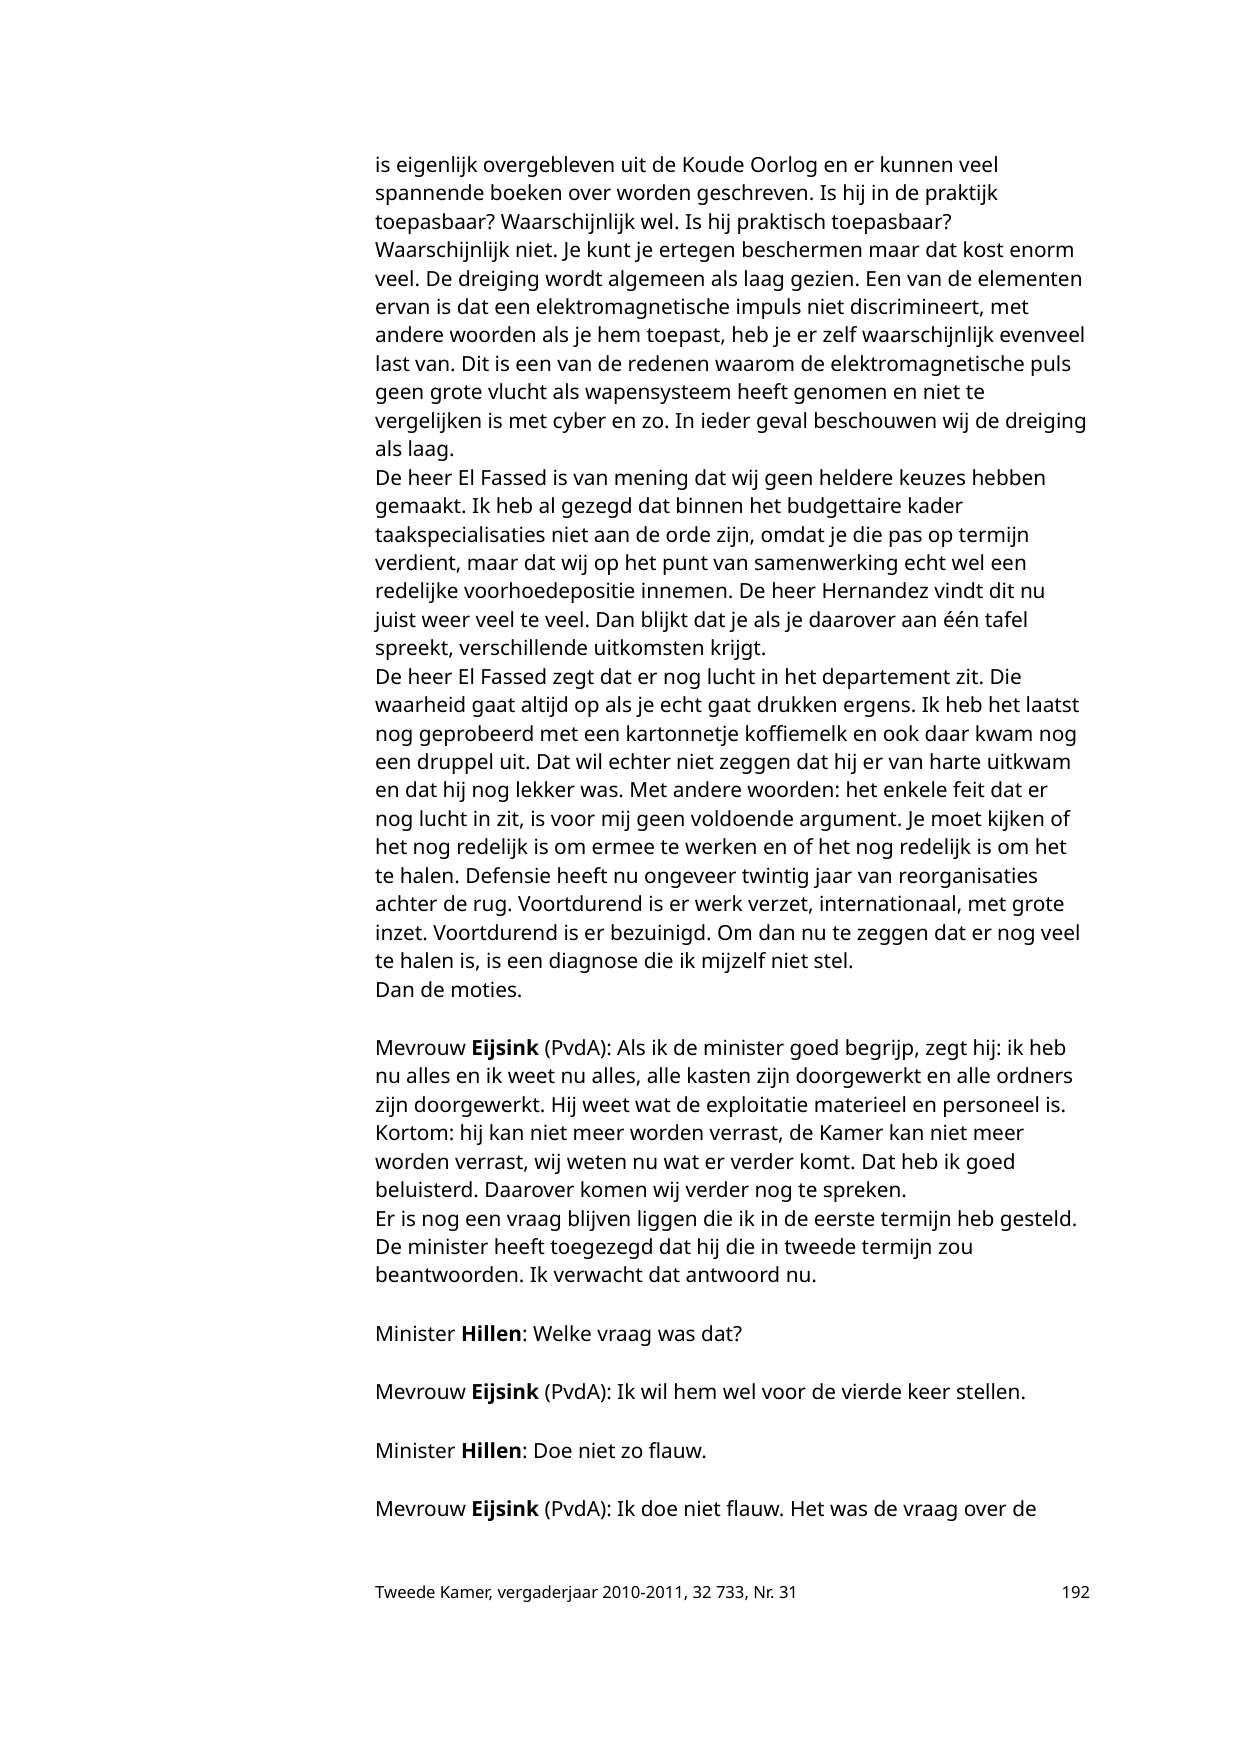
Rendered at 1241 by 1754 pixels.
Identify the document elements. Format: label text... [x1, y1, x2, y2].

text Mevrouw Eijsink (PvdA): Ik wil hem wel voor de vierde keer stellen. [375, 1377, 1090, 1406]
text Minister Hillen: Doe niet zo flauw. [375, 1436, 1090, 1464]
text De heer El Fassed zegt dat er nog lucht in het departement zit. Die waarheid gaat altijd op als je echt gaat drukken ergens. Ik heb het laatst nog geprobeerd met een kartonnetje koffiemelk en ook daar kwam nog een druppel uit. Dat wil echter niet zeggen dat hij er van harte uitkwam en dat hij nog lekker was. Met andere woorden: het enkele feit dat er nog lucht in zit, is voor mij geen voldoende argument. Je moet kijken of het nog redelijk is om ermee te werken en of het nog redelijk is om het te halen. Defensie heeft nu ongeveer twintig jaar van reorganisaties achter de rug. Voortdurend is er werk verzet, internationaal, met grote inzet. Voortdurend is er bezuinigd. Om dan nu te zeggen dat er nog veel te halen is, is een diagnose die ik mijzelf niet stel. [375, 662, 1090, 975]
text Mevrouw Eijsink (PvdA): Als ik de minister goed begrijp, zegt hij: ik heb nu alles en ik weet nu alles, alle kasten zijn doorgewerkt en alle ordners zijn doorgewerkt. Hij weet wat de exploitatie materieel en personeel is. Kortom: hij kan niet meer worden verrast, de Kamer kan niet meer worden verrast, wij weten nu wat er verder komt. Dat heb ik goed beluisterd. Daarover komen wij verder nog te spreken. [375, 1033, 1090, 1204]
text Minister Hillen: Welke vraag was dat? [375, 1319, 1090, 1347]
text is eigenlijk overgebleven uit de Koude Oorlog en er kunnen veel spannende boeken over worden geschreven. Is hij in de praktijk toepasbaar? Waarschijnlijk wel. Is hij praktisch toepasbaar? Waarschijnlijk niet. Je kunt je ertegen beschermen maar dat kost enorm veel. De dreiging wordt algemeen als laag gezien. Een van de elementen ervan is dat een elektromagnetische impuls niet discrimineert, met andere woorden als je hem toepast, heb je er zelf waarschijnlijk evenveel last van. Dit is een van de redenen waarom de elektromagnetische puls geen grote vlucht als wapensysteem heeft genomen en niet te vergelijken is met cyber en zo. In ieder geval beschouwen wij de dreiging als laag. [375, 150, 1090, 463]
text Mevrouw Eijsink (PvdA): Ik doe niet flauw. Het was de vraag over de [375, 1494, 1090, 1523]
text Dan de moties. [375, 975, 1090, 1003]
text Er is nog een vraag blijven liggen die ik in de eerste termijn heb gesteld. De minister heeft toegezegd dat hij die in tweede termijn zou beantwoorden. Ik verwacht dat antwoord nu. [375, 1204, 1090, 1289]
text De heer El Fassed is van mening dat wij geen heldere keuzes hebben gemaakt. Ik heb al gezegd dat binnen het budgettaire kader taakspecialisaties niet aan de orde zijn, omdat je die pas op termijn verdient, maar dat wij op het punt van samenwerking echt wel een redelijke voorhoedepositie innemen. De heer Hernandez vindt dit nu juist weer veel te veel. Dan blijkt dat je als je daarover aan één tafel spreekt, verschillende uitkomsten krijgt. [375, 463, 1090, 662]
